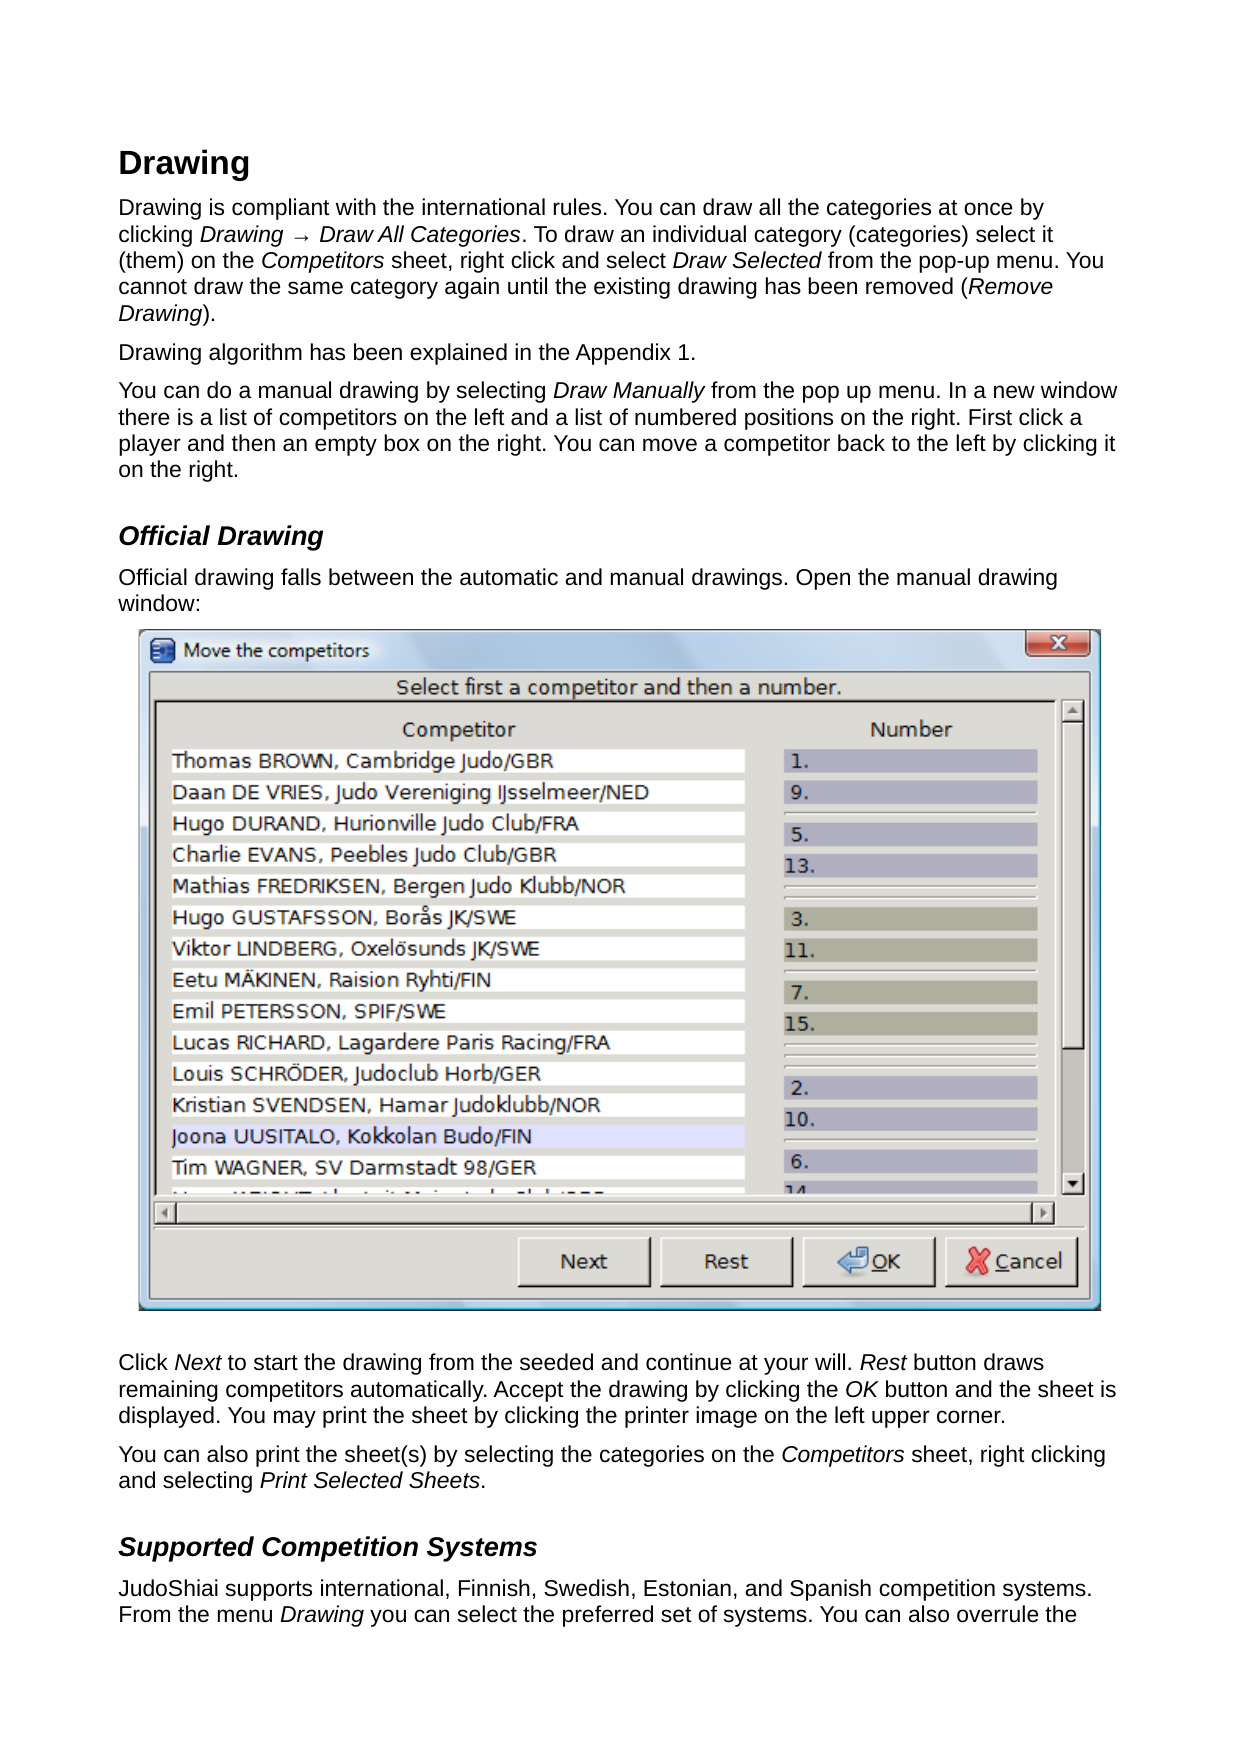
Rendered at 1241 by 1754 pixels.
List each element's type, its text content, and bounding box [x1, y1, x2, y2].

text Click Next to start the drawing from the seeded and continue at your will. Rest button draws remaining competitors automatically. Accept the drawing by clicking the OK button and the sheet is displayed. You may print the sheet by clicking the printer image on the left upper corner. [118, 1349, 1122, 1428]
picture [138, 629, 1102, 1311]
text Drawing is compliant with the international rules. You can draw all the categories at once by clicking Drawing → Draw All Categories. To draw an individual category (categories) select it (them) on the Competitors sheet, right click and select Draw Selected from the pop-up menu. You cannot draw the same category again until the existing drawing has been removed (Remove Drawing). [118, 194, 1122, 326]
text You can also print the sheet(s) by selecting the categories on the Competitors sheet, right clicking and selecting Print Selected Sheets. [118, 1441, 1122, 1494]
subtitle Official Drawing [118, 520, 1122, 552]
text JudoShiai supports international, Finnish, Swedish, Estonian, and Spanish competition systems. From the menu Drawing you can select the preferred set of systems. You can also overrule the [118, 1575, 1122, 1628]
text Drawing algorithm has been explained in the Appendix 1. [118, 338, 1122, 365]
subtitle Supported Competition Systems [118, 1531, 1122, 1562]
text Official drawing falls between the automatic and manual drawings. Open the manual drawing window: [118, 564, 1122, 617]
subtitle Drawing [118, 143, 1122, 182]
text You can do a manual drawing by selecting Draw Manually from the pop up menu. In a new window there is a list of competitors on the left and a list of numbered positions on the right. First click a player and then an empty box on the right. You can move a competitor back to the left by clicking it on the right. [118, 377, 1122, 483]
